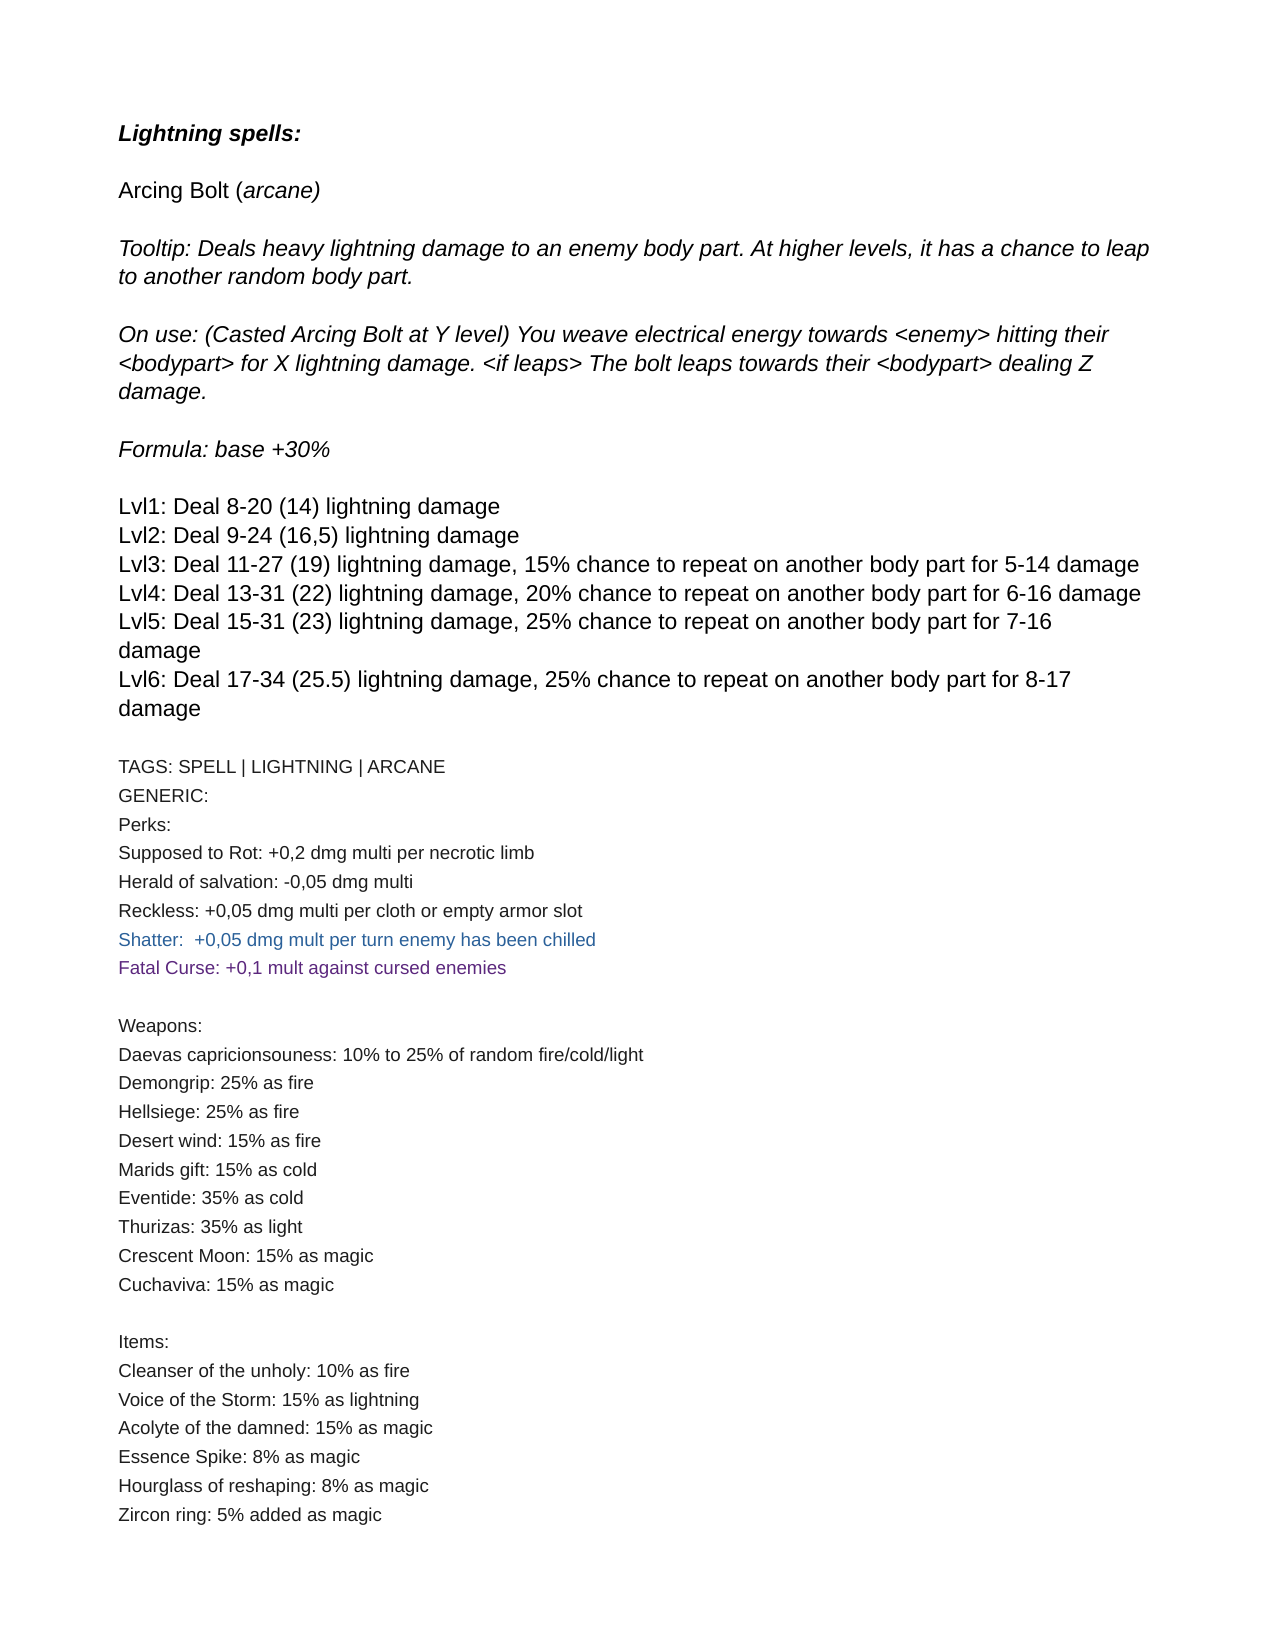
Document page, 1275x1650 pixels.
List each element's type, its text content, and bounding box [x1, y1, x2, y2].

text Lvl5: Deal 15-31 (23) lightning damage, 25% chance to repeat on another body part for 7-16 [118, 607, 1157, 636]
text Tooltip: Deals heavy lightning damage to an enemy body part. At higher levels, it has a chance to leap to another random body part. On use: (Casted Arcing Bolt at Y level) You weave electrical energy towards <enemy> hitting their <bodypart> for X lightning damage. <if leaps> The bolt leaps towards their <bodypart> dealing Z damage. Formula: base +30% [118, 233, 1157, 463]
text Items: [118, 1326, 1157, 1354]
text Lvl1: Deal 8-20 (14) lightning damage Lvl2: Deal 9-24 (16,5) lightning damage [118, 492, 1157, 549]
text Shatter: +0,05 dmg mult per turn enemy has been chilled [118, 923, 1157, 952]
text Voice of the Storm: 15% as lightning [118, 1383, 1157, 1412]
text Cleanser of the unholy: 10% as fire [118, 1354, 1157, 1383]
text Crescent Moon: 15% as magic [118, 1239, 1157, 1268]
text Cuchaviva: 15% as magic [118, 1268, 1157, 1297]
text Demongrip: 25% as fire [118, 1067, 1157, 1096]
text Herald of salvation: -0,05 dmg multi [118, 866, 1157, 894]
text Zircon ring: 5% added as magic [118, 1498, 1157, 1527]
text Marids gift: 15% as cold [118, 1153, 1157, 1182]
text Lvl4: Deal 13-31 (22) lightning damage, 20% chance to repeat on another body part for 6-16 damage [118, 578, 1157, 607]
text Daevas capricionsouness: 10% to 25% of random fire/cold/light [118, 1038, 1157, 1067]
text Supposed to Rot: +0,2 dmg multi per necrotic limb [118, 837, 1157, 866]
text Lvl6: Deal 17-34 (25.5) lightning damage, 25% chance to repeat on another body part for 8-17 [118, 664, 1157, 693]
text damage [118, 693, 1157, 722]
text Desert wind: 15% as fire [118, 1124, 1157, 1153]
text Weapons: [118, 1009, 1157, 1038]
text Lightning spells: Arcing Bolt (arcane) [118, 118, 1157, 204]
text Reckless: +0,05 dmg multi per cloth or empty armor slot [118, 894, 1157, 923]
text Lvl3: Deal 11-27 (19) lightning damage, 15% chance to repeat on another body part for 5-14 damage [118, 549, 1157, 578]
text Hellsiege: 25% as fire [118, 1096, 1157, 1124]
text damage [118, 636, 1157, 664]
text Fatal Curse: +0,1 mult against cursed enemies [118, 952, 1157, 981]
text Essence Spike: 8% as magic [118, 1441, 1157, 1469]
text Eventide: 35% as cold [118, 1182, 1157, 1211]
text Acolyte of the damned: 15% as magic [118, 1412, 1157, 1441]
text Hourglass of reshaping: 8% as magic [118, 1469, 1157, 1498]
text Thurizas: 35% as light [118, 1211, 1157, 1239]
text TAGS: SPELL | LIGHTNING | ARCANE GENERIC: Perks: [118, 751, 1157, 837]
